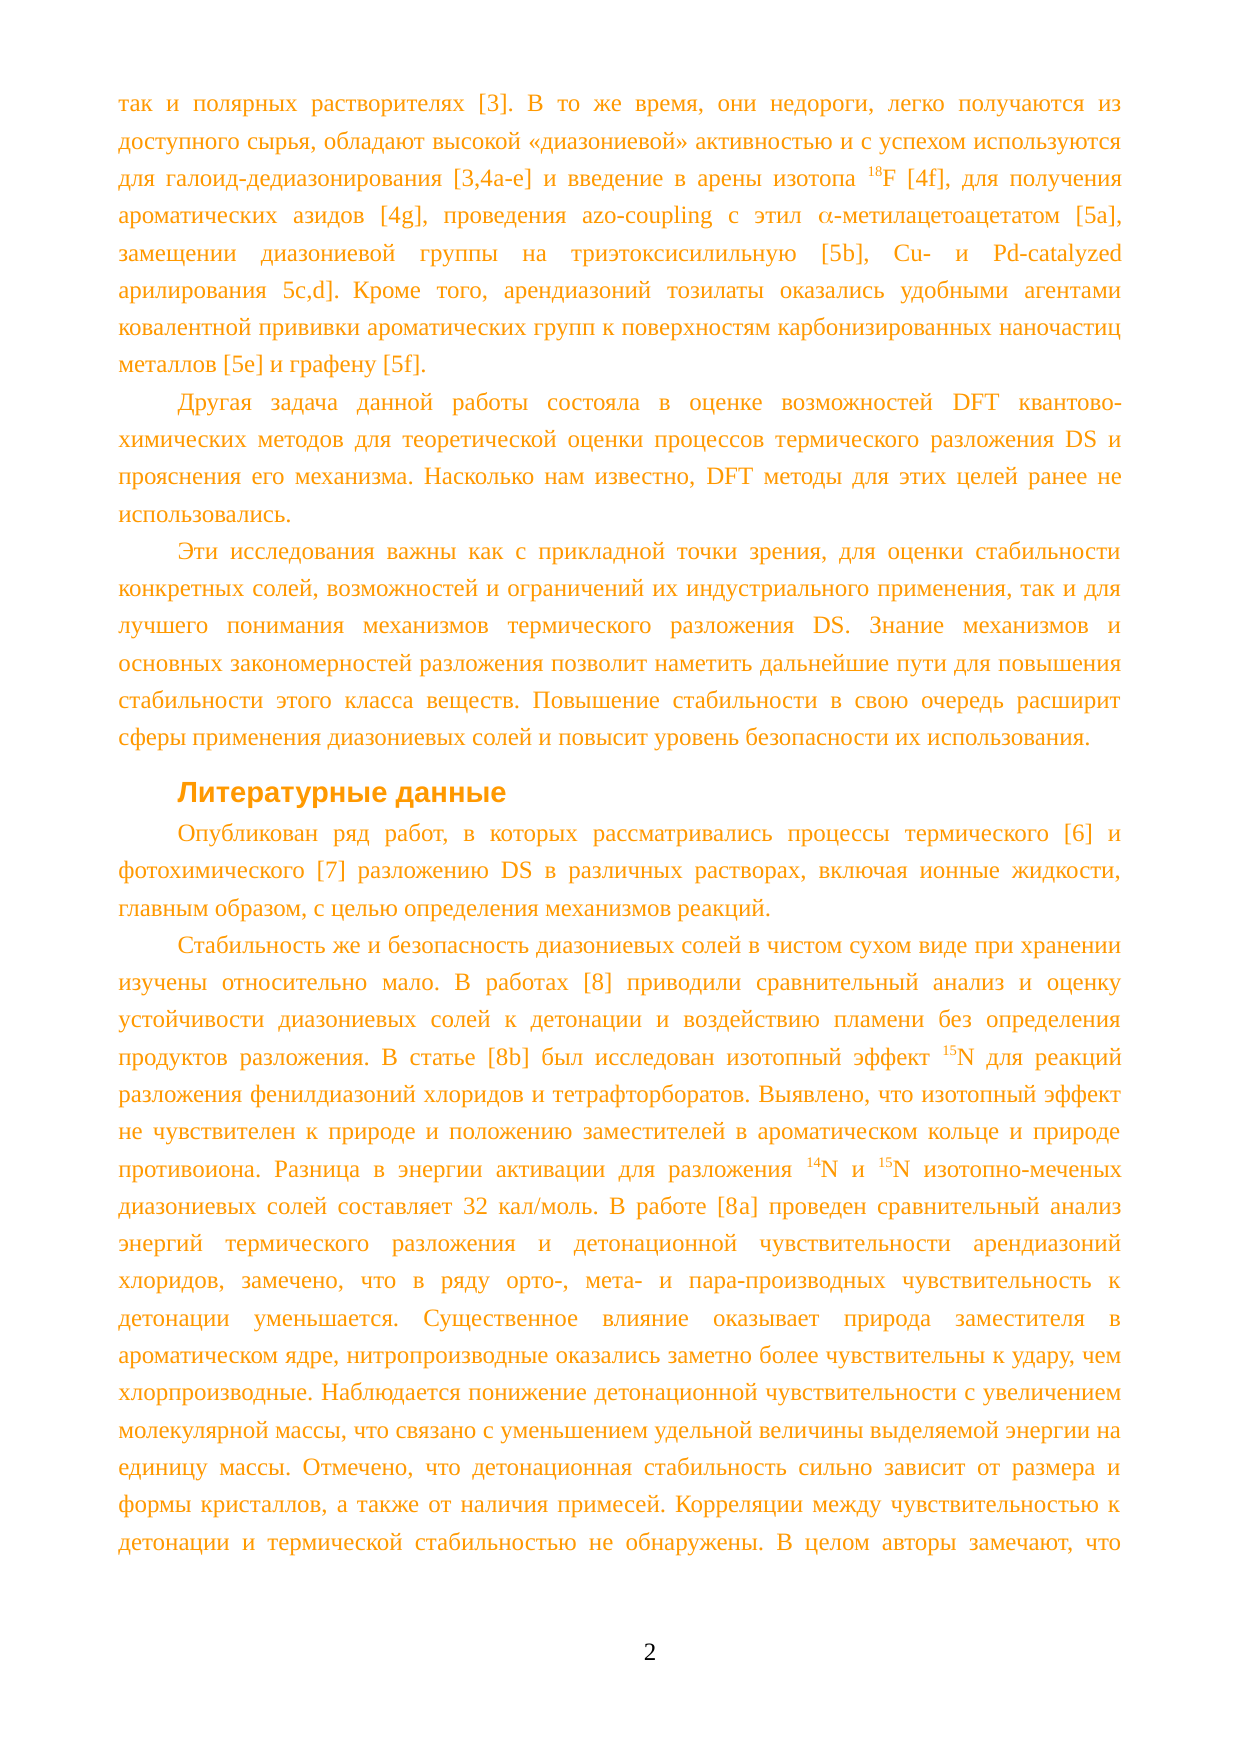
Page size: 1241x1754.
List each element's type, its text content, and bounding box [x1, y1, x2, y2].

subtitle Литературные данные [118, 774, 1122, 808]
text Опубликован ряд работ, в которых рассматривались процессы термического [6] и фотохимического [7] разложению DS в различных растворах, включая ионные жидкости, главным образом, с целью определения механизмов реакций. [118, 818, 1122, 921]
text Другая задача данной работы состояла в оценке возможностей DFT квантово-химических методов для теоретической оценки процессов термического разложения DS и прояснения его механизма. Насколько нам известно, DFT методы для этих целей ранее не использовались. [118, 387, 1122, 527]
text Стабильность же и безопасность диазониевых солей в чистом сухом виде при хранении изучены относительно мало. В работах [8] приводили сравнительный анализ и оценку устойчивости диазониевых солей к детонации и воздействию пламени без определения продуктов разложения. В статье [8b] был исследован изотопный эффект 15N для реакций разложения фенилдиазоний хлоридов и тетрафторборатов. Выявлено, что изотопный эффект не чувствителен к природе и положению заместителей в ароматическом кольце и природе противоиона. Разница в энергии активации для разложения 14N и 15N изотопно-меченых диазониевых солей составляет 32 кал/моль. В работе [8a] проведен сравнительный анализ энергий термического разложения и детонационной чувствительности арендиазоний хлоридов, замечено, что в ряду орто-, мета- и пара-производных чувствительность к детонации уменьшается. Существенное влияние оказывает природа заместителя в ароматическом ядре, нитропроизводные оказались заметно более чувствительны к удару, чем хлорпроизводные. Наблюдается понижение детонационной чувствительности с увеличением молекулярной массы, что связано с уменьшением удельной величины выделяемой энергии на единицу массы. Отмечено, что детонационная стабильность сильно зависит от размера и формы кристаллов, а также от наличия примесей. Корреляции между чувствительностью к детонации и термической стабильностью не обнаружены. В целом авторы замечают, что [118, 930, 1122, 1555]
text так и полярных растворителях [3]. В то же время, они недороги, легко получаются из доступного сырья, обладают высокой «диазониевой» активностью и с успехом используются для галоид-дедиазонирования [3,4a-e] и введение в арены изотопа 18F [4f], для получения ароматических азидов [4g], проведения azo-coupling с этил -метилацетоацетатом [5a], замещении диазониевой группы на триэтоксисилильную [5b], Cu- и Pd-catalyzed арилирования 5c,d]. Кроме того, арендиазоний тозилаты оказались удобными агентами ковалентной прививки ароматических групп к поверхностям карбонизированных наночастиц металлов [5e] и графену [5f]. [118, 88, 1122, 378]
text Эти исследования важны как с прикладной точки зрения, для оценки стабильности конкретных солей, возможностей и ограничений их индустриального применения, так и для лучшего понимания механизмов термического разложения DS. Знание механизмов и основных закономерностей разложения позволит наметить дальнейшие пути для повышения стабильности этого класса веществ. Повышение стабильности в свою очередь расширит сферы применения диазониевых солей и повысит уровень безопасности их использования. [118, 536, 1122, 751]
